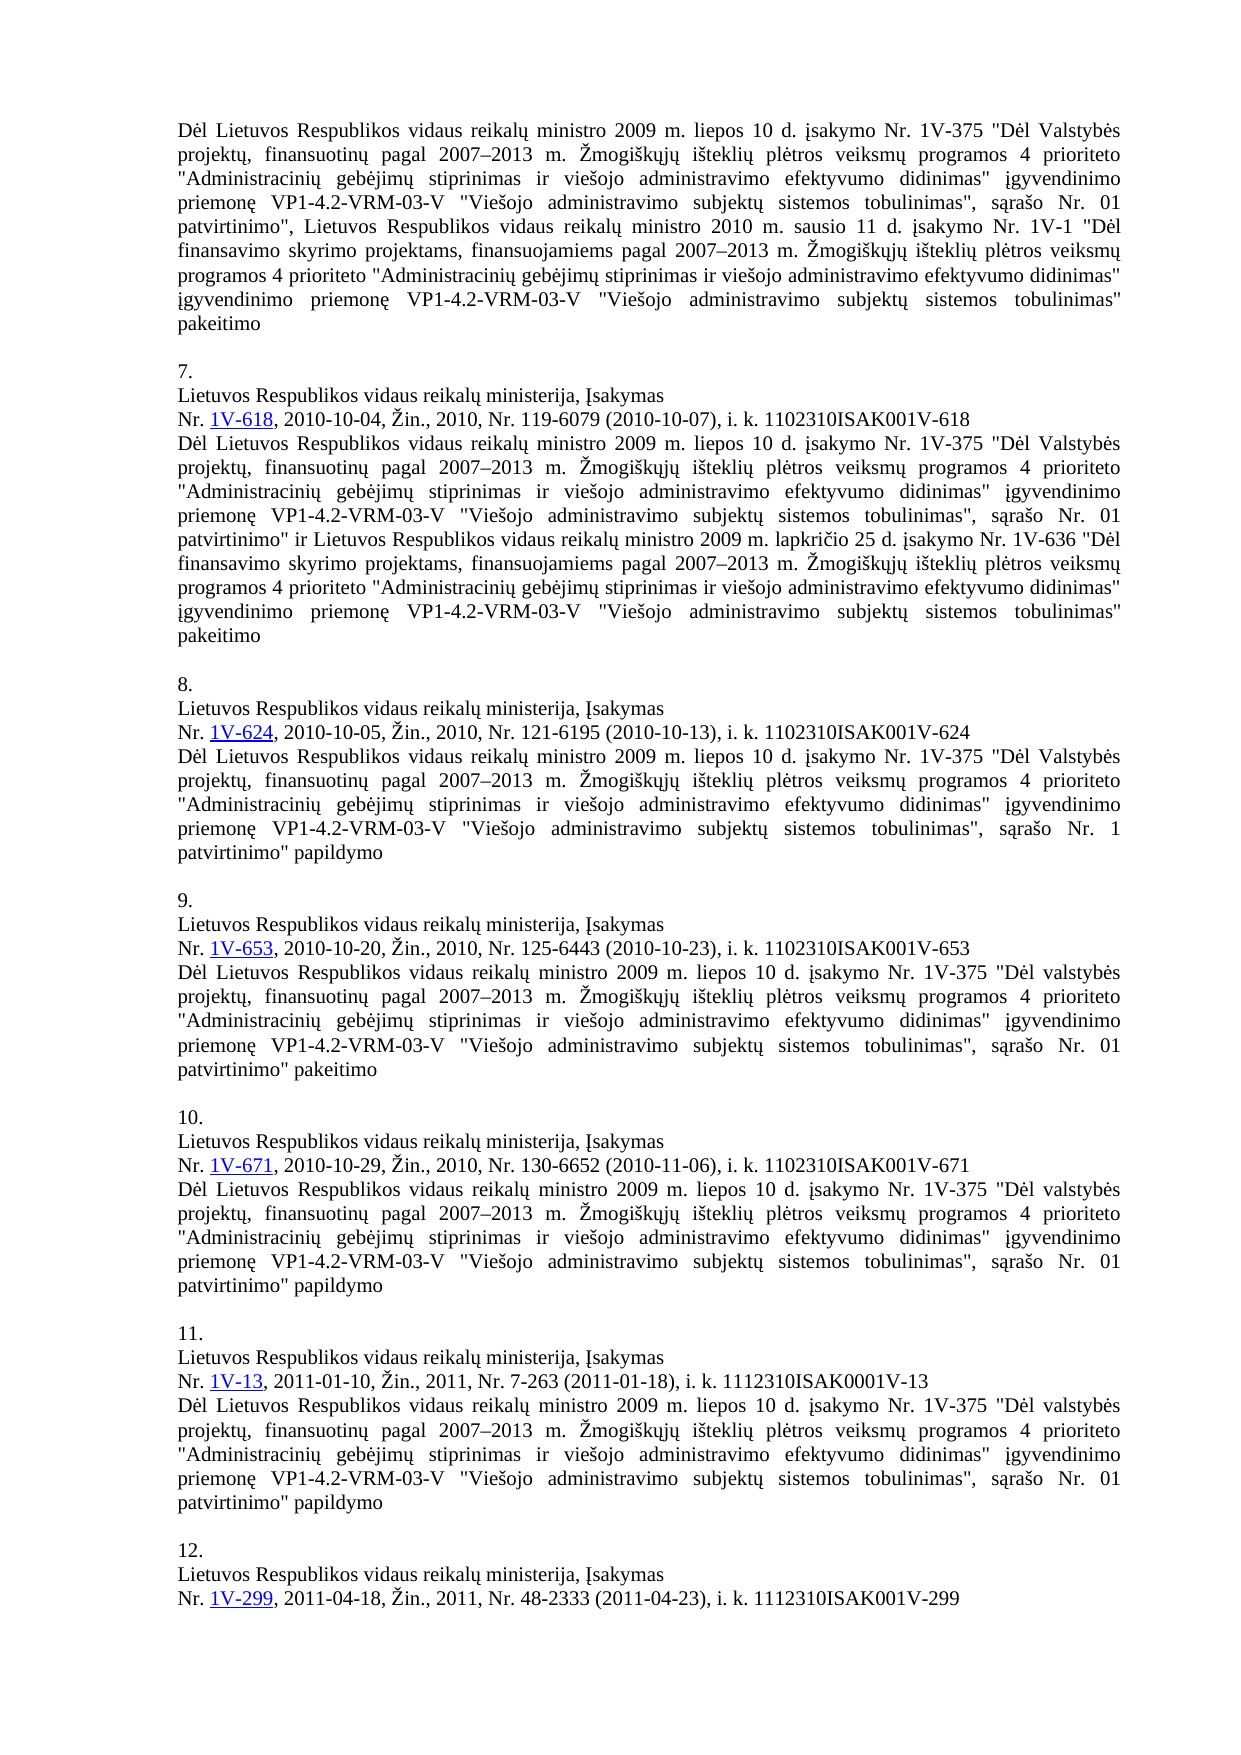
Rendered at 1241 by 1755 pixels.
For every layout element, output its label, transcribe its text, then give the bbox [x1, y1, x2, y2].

text Nr. 1V-618, 2010-10-04, Žin., 2010, Nr. 119-6079 (2010-10-07), i. k. 1102310ISAK001V-618 [177, 407, 1122, 431]
text Dėl Lietuvos Respublikos vidaus reikalų ministro 2009 m. liepos 10 d. įsakymo Nr. 1V-375 "Dėl valstybės projektų, finansuotinų pagal 2007–2013 m. Žmogiškųjų išteklių plėtros veiksmų programos 4 prioriteto "Administracinių gebėjimų stiprinimas ir viešojo administravimo efektyvumo didinimas" įgyvendinimo priemonę VP1-4.2-VRM-03-V "Viešojo administravimo subjektų sistemos tobulinimas", sąrašo Nr. 01 patvirtinimo" papildymo [177, 1177, 1122, 1297]
text Dėl Lietuvos Respublikos vidaus reikalų ministro 2009 m. liepos 10 d. įsakymo Nr. 1V-375 "Dėl Valstybės projektų, finansuotinų pagal 2007–2013 m. Žmogiškųjų išteklių plėtros veiksmų programos 4 prioriteto "Administracinių gebėjimų stiprinimas ir viešojo administravimo efektyvumo didinimas" įgyvendinimo priemonę VP1-4.2-VRM-03-V "Viešojo administravimo subjektų sistemos tobulinimas", sąrašo Nr. 01 patvirtinimo", Lietuvos Respublikos vidaus reikalų ministro 2010 m. sausio 11 d. įsakymo Nr. 1V-1 "Dėl finansavimo skyrimo projektams, finansuojamiems pagal 2007–2013 m. Žmogiškųjų išteklių plėtros veiksmų programos 4 prioriteto "Administracinių gebėjimų stiprinimas ir viešojo administravimo efektyvumo didinimas" įgyvendinimo priemonę VP1-4.2-VRM-03-V "Viešojo administravimo subjektų sistemos tobulinimas" pakeitimo [177, 118, 1122, 335]
text Lietuvos Respublikos vidaus reikalų ministerija, Įsakymas [177, 1345, 1122, 1369]
text Dėl Lietuvos Respublikos vidaus reikalų ministro 2009 m. liepos 10 d. įsakymo Nr. 1V-375 "Dėl Valstybės projektų, finansuotinų pagal 2007–2013 m. Žmogiškųjų išteklių plėtros veiksmų programos 4 prioriteto "Administracinių gebėjimų stiprinimas ir viešojo administravimo efektyvumo didinimas" įgyvendinimo priemonę VP1-4.2-VRM-03-V "Viešojo administravimo subjektų sistemos tobulinimas", sąrašo Nr. 1 patvirtinimo" papildymo [177, 744, 1122, 864]
text Lietuvos Respublikos vidaus reikalų ministerija, Įsakymas [177, 1562, 1122, 1586]
text 9. [177, 888, 1122, 912]
text Dėl Lietuvos Respublikos vidaus reikalų ministro 2009 m. liepos 10 d. įsakymo Nr. 1V-375 "Dėl valstybės projektų, finansuotinų pagal 2007–2013 m. Žmogiškųjų išteklių plėtros veiksmų programos 4 prioriteto "Administracinių gebėjimų stiprinimas ir viešojo administravimo efektyvumo didinimas" įgyvendinimo priemonę VP1-4.2-VRM-03-V "Viešojo administravimo subjektų sistemos tobulinimas", sąrašo Nr. 01 patvirtinimo" papildymo [177, 1393, 1122, 1514]
text Nr. 1V-13, 2011-01-10, Žin., 2011, Nr. 7-263 (2011-01-18), i. k. 1112310ISAK0001V-13 [177, 1369, 1122, 1393]
text Dėl Lietuvos Respublikos vidaus reikalų ministro 2009 m. liepos 10 d. įsakymo Nr. 1V-375 "Dėl Valstybės projektų, finansuotinų pagal 2007–2013 m. Žmogiškųjų išteklių plėtros veiksmų programos 4 prioriteto "Administracinių gebėjimų stiprinimas ir viešojo administravimo efektyvumo didinimas" įgyvendinimo priemonę VP1-4.2-VRM-03-V "Viešojo administravimo subjektų sistemos tobulinimas", sąrašo Nr. 01 patvirtinimo" ir Lietuvos Respublikos vidaus reikalų ministro 2009 m. lapkričio 25 d. įsakymo Nr. 1V-636 "Dėl finansavimo skyrimo projektams, finansuojamiems pagal 2007–2013 m. Žmogiškųjų išteklių plėtros veiksmų programos 4 prioriteto "Administracinių gebėjimų stiprinimas ir viešojo administravimo efektyvumo didinimas" įgyvendinimo priemonę VP1-4.2-VRM-03-V "Viešojo administravimo subjektų sistemos tobulinimas" pakeitimo [177, 431, 1122, 647]
text 7. [177, 359, 1122, 383]
text Lietuvos Respublikos vidaus reikalų ministerija, Įsakymas [177, 383, 1122, 407]
text Nr. 1V-653, 2010-10-20, Žin., 2010, Nr. 125-6443 (2010-10-23), i. k. 1102310ISAK001V-653 [177, 936, 1122, 960]
text 8. [177, 672, 1122, 696]
text Nr. 1V-671, 2010-10-29, Žin., 2010, Nr. 130-6652 (2010-11-06), i. k. 1102310ISAK001V-671 [177, 1153, 1122, 1177]
text Nr. 1V-299, 2011-04-18, Žin., 2011, Nr. 48-2333 (2011-04-23), i. k. 1112310ISAK001V-299 [177, 1586, 1122, 1610]
text 11. [177, 1321, 1122, 1345]
text Dėl Lietuvos Respublikos vidaus reikalų ministro 2009 m. liepos 10 d. įsakymo Nr. 1V-375 "Dėl valstybės projektų, finansuotinų pagal 2007–2013 m. Žmogiškųjų išteklių plėtros veiksmų programos 4 prioriteto "Administracinių gebėjimų stiprinimas ir viešojo administravimo efektyvumo didinimas" įgyvendinimo priemonę VP1-4.2-VRM-03-V "Viešojo administravimo subjektų sistemos tobulinimas", sąrašo Nr. 01 patvirtinimo" pakeitimo [177, 960, 1122, 1081]
text Nr. 1V-624, 2010-10-05, Žin., 2010, Nr. 121-6195 (2010-10-13), i. k. 1102310ISAK001V-624 [177, 720, 1122, 744]
text Lietuvos Respublikos vidaus reikalų ministerija, Įsakymas [177, 696, 1122, 720]
text 10. [177, 1105, 1122, 1129]
text 12. [177, 1538, 1122, 1562]
text Lietuvos Respublikos vidaus reikalų ministerija, Įsakymas [177, 912, 1122, 936]
text Lietuvos Respublikos vidaus reikalų ministerija, Įsakymas [177, 1129, 1122, 1153]
